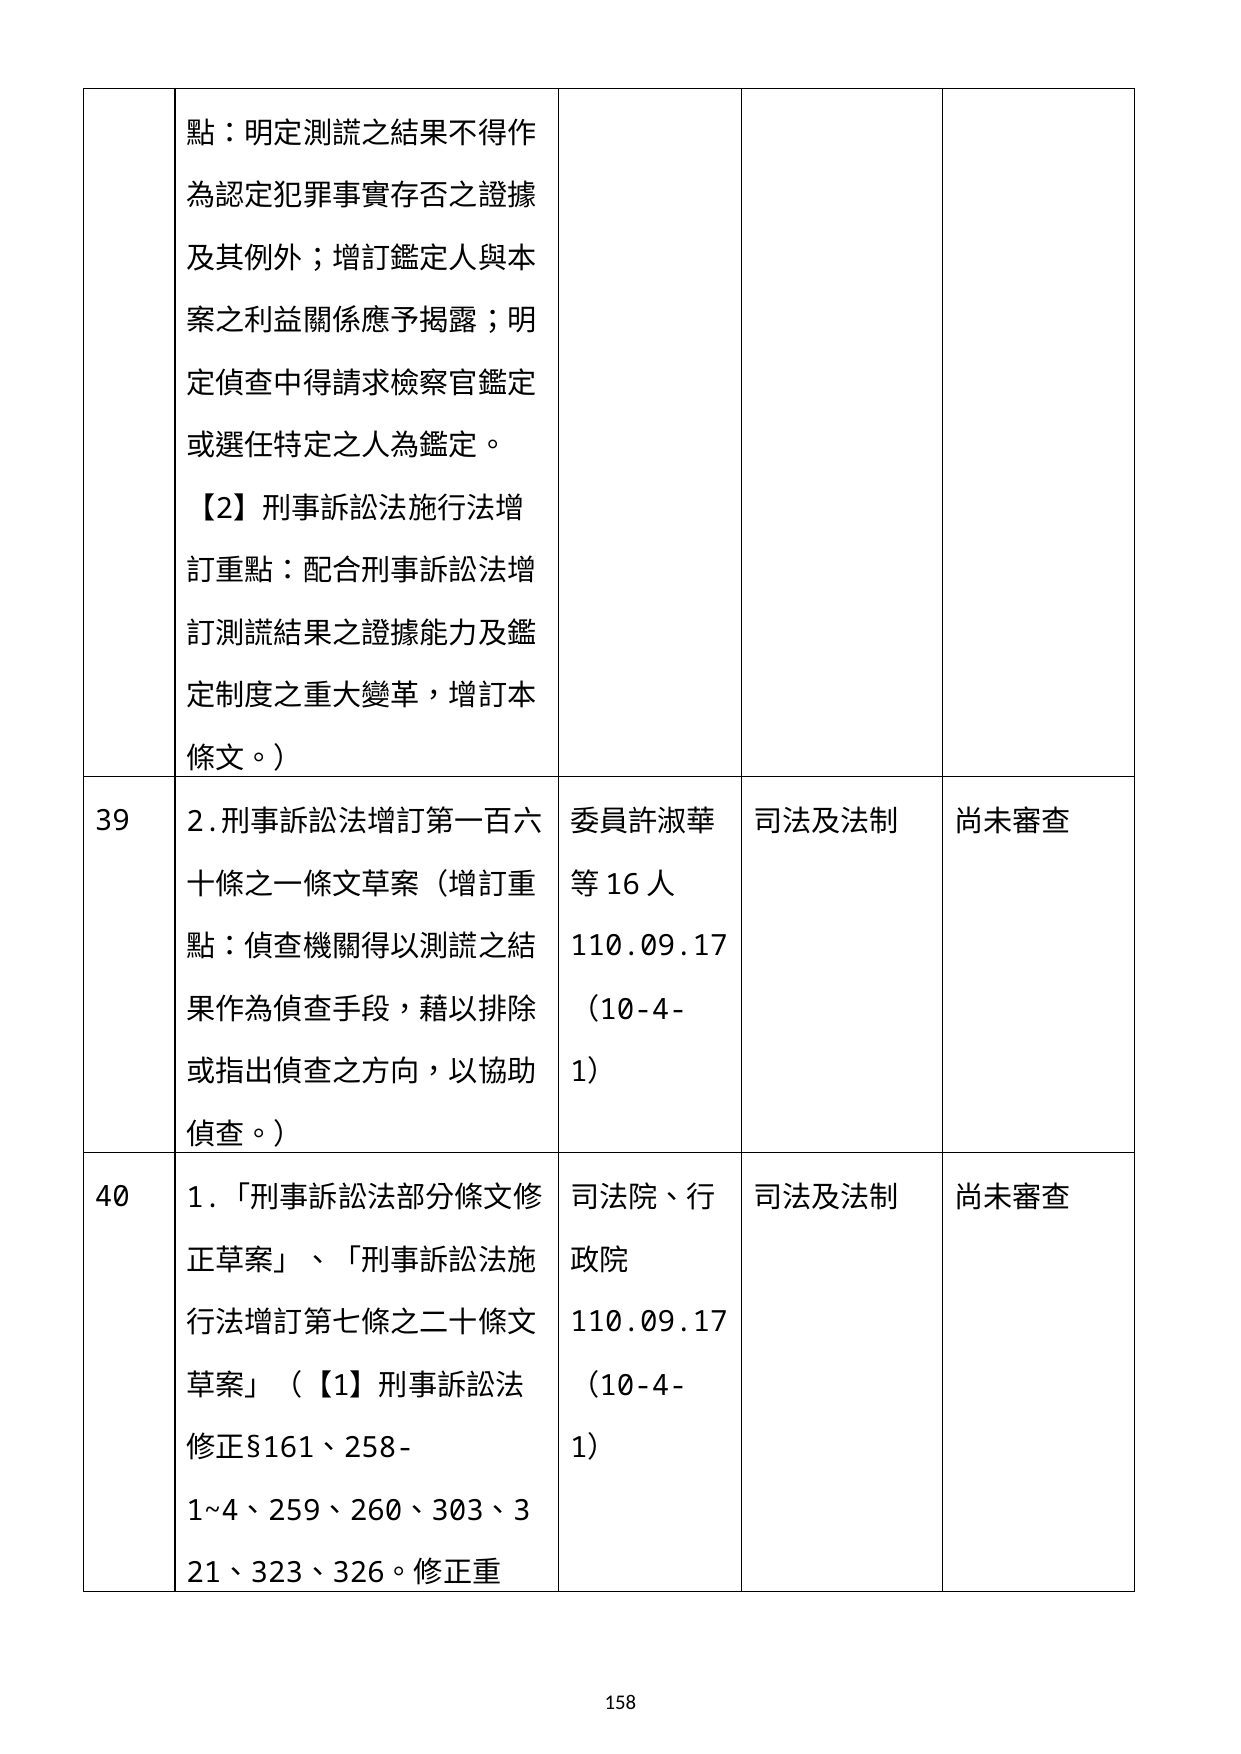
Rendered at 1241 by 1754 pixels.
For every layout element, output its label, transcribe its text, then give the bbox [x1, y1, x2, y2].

table_cell 點：明定測謊之結果不得作為認定犯罪事實存否之證據及其例外；增訂鑑定人與本案之利益關係應予揭露；明定偵查中得請求檢察官鑑定或選任特定之人為鑑定。【2】刑事訴訟法施行法增訂重點：配合刑事訴訟法增訂測謊結果之證據能力及鑑定制度之重大變革，增訂本條文。） [176, 89, 558, 776]
table_cell 司法院、行政院 110.09.17 （10-4-1） [559, 1153, 741, 1591]
table_cell [559, 89, 741, 776]
table_cell 尚未審查 [943, 1153, 1134, 1591]
table_cell [84, 89, 174, 776]
table_cell 39 [84, 777, 174, 1152]
table_cell 1.「刑事訴訟法部分條文修正草案」、「刑事訴訟法施行法增訂第七條之二十條文草案」（【1】刑事訴訟法修正§161、258-1~4、259、260、303、321、323、326。修正重 [176, 1153, 558, 1591]
table_cell 司法及法制 [742, 1153, 942, 1591]
table_cell 委員許淑華等16人 110.09.17 （10-4-1） [559, 777, 741, 1152]
table_cell 40 [84, 1153, 174, 1591]
table_cell 2.刑事訴訟法增訂第一百六十條之一條文草案（增訂重點：偵查機關得以測謊之結果作為偵查手段，藉以排除或指出偵查之方向，以協助偵查。） [176, 777, 558, 1152]
table_cell [943, 89, 1134, 776]
table_cell 司法及法制 [742, 777, 942, 1152]
table_cell 尚未審查 [943, 777, 1134, 1152]
table_cell [742, 89, 942, 776]
